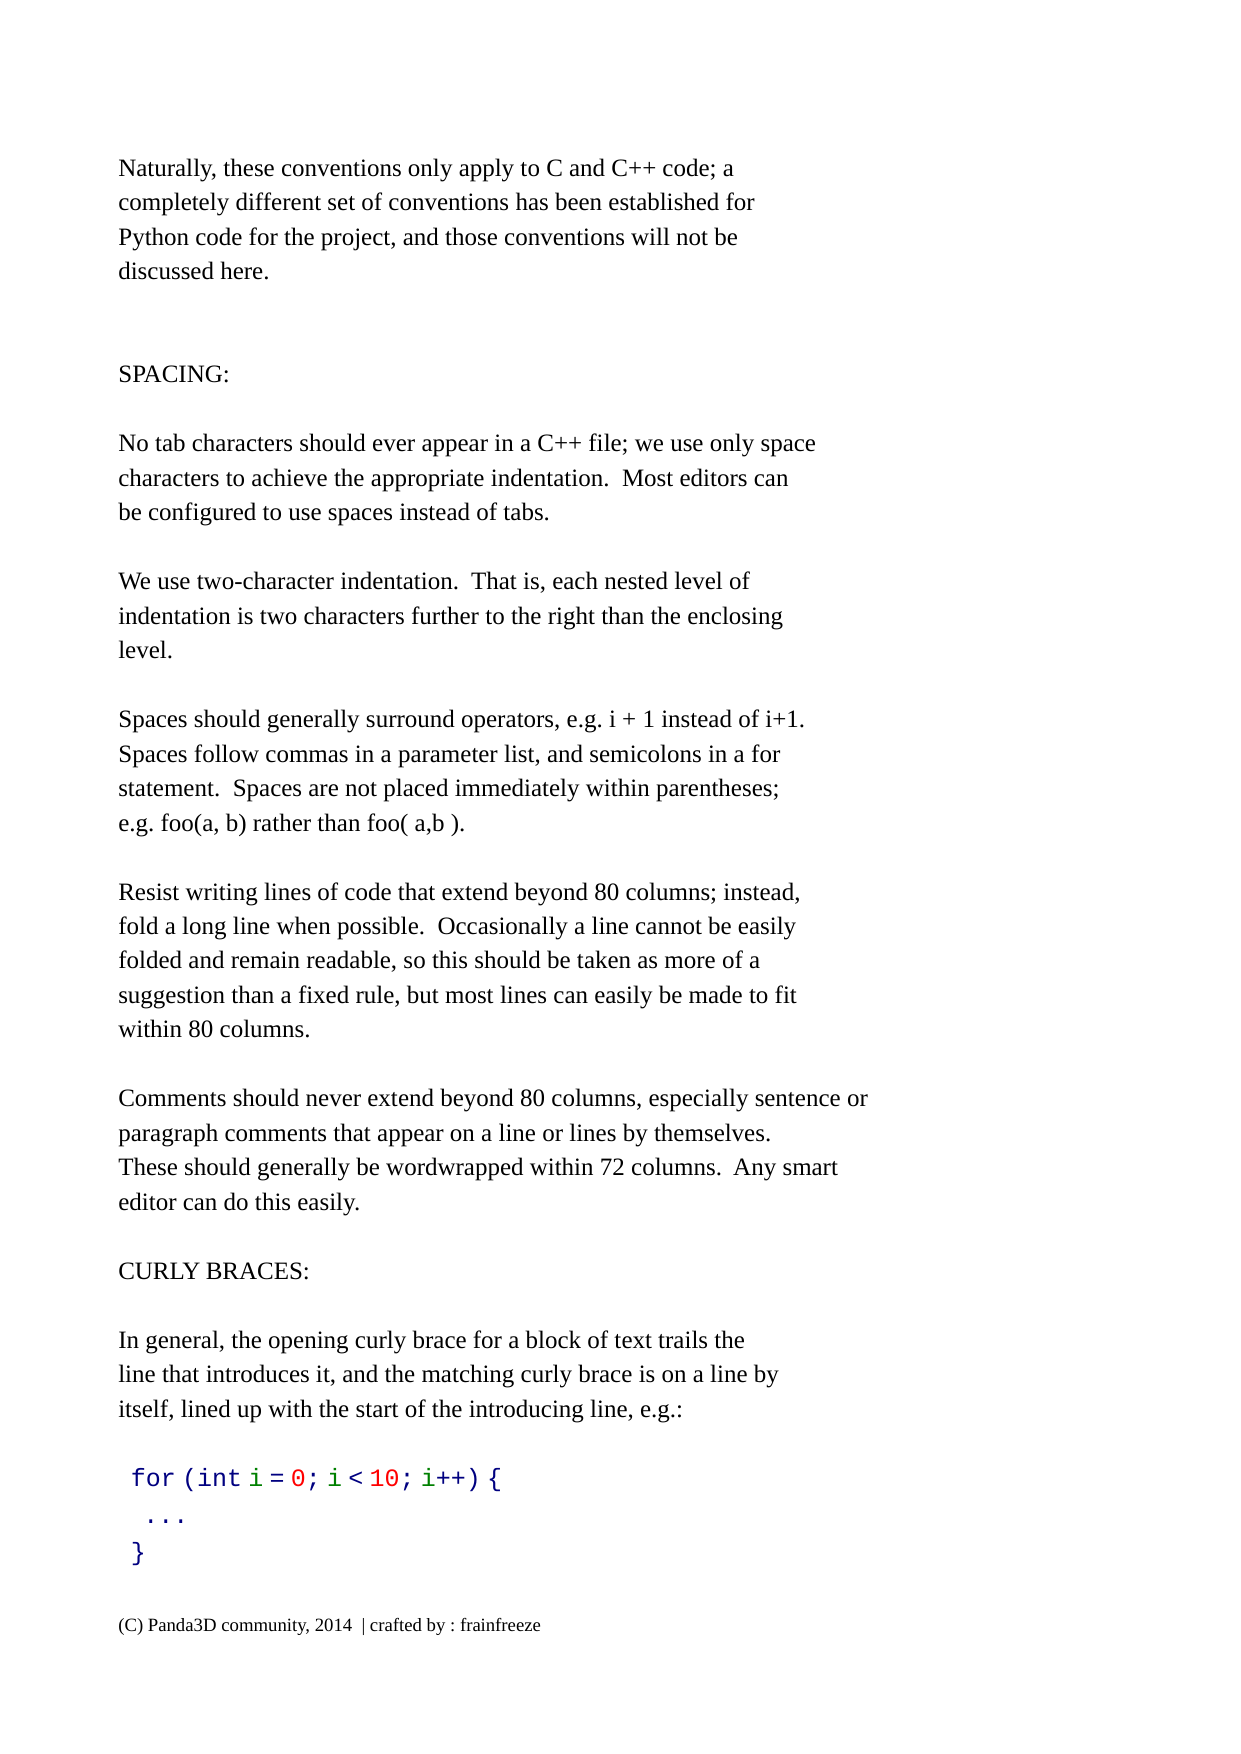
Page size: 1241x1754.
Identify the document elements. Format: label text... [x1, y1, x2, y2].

text be configured to use spaces instead of tabs. [118, 497, 1122, 526]
text SPACING: [118, 359, 1122, 388]
text ... [118, 1500, 1122, 1531]
text characters to achieve the appropriate indentation. Most editors can [118, 463, 1122, 492]
text itself, lined up with the start of the introducing line, e.g.: [118, 1394, 1122, 1423]
text fold a long line when possible. Occasionally a line cannot be easily [118, 911, 1122, 940]
text e.g. foo(a, b) rather than foo( a,b ). [118, 808, 1122, 836]
text No tab characters should ever appear in a C++ file; we use only space [118, 428, 1122, 457]
text folded and remain readable, so this should be taken as more of a [118, 946, 1122, 974]
text level. [118, 635, 1122, 664]
text We use two-character indentation. That is, each nested level of [118, 566, 1122, 595]
text Comments should never extend beyond 80 columns, especially sentence or [118, 1083, 1122, 1112]
text paragraph comments that appear on a line or lines by themselves. [118, 1118, 1122, 1147]
text Python code for the project, and those conventions will not be [118, 222, 1122, 250]
text indentation is two characters further to the right than the enclosing [118, 601, 1122, 629]
text editor can do this easily. [118, 1187, 1122, 1216]
text Spaces should generally surround operators, e.g. i + 1 instead of i+1. [118, 704, 1122, 733]
text completely different set of conventions has been established for [118, 187, 1122, 216]
text Naturally, these conventions only apply to C and C++ code; a [118, 153, 1122, 181]
text These should generally be wordwrapped within 72 columns. Any smart [118, 1152, 1122, 1181]
text for (int i = 0; i < 10; i++) { [118, 1463, 1122, 1494]
text statement. Spaces are not placed immediately within parentheses; [118, 773, 1122, 802]
text } [118, 1537, 1122, 1568]
text Spaces follow commas in a parameter list, and semicolons in a for [118, 739, 1122, 767]
text Resist writing lines of code that extend beyond 80 columns; instead, [118, 877, 1122, 905]
text within 80 columns. [118, 1014, 1122, 1043]
text suggestion than a fixed rule, but most lines can easily be made to fit [118, 980, 1122, 1009]
text In general, the opening curly brace for a block of text trails the [118, 1325, 1122, 1354]
text CURLY BRACES: [118, 1256, 1122, 1285]
text discussed here. [118, 256, 1122, 285]
text line that introduces it, and the matching curly brace is on a line by [118, 1359, 1122, 1388]
